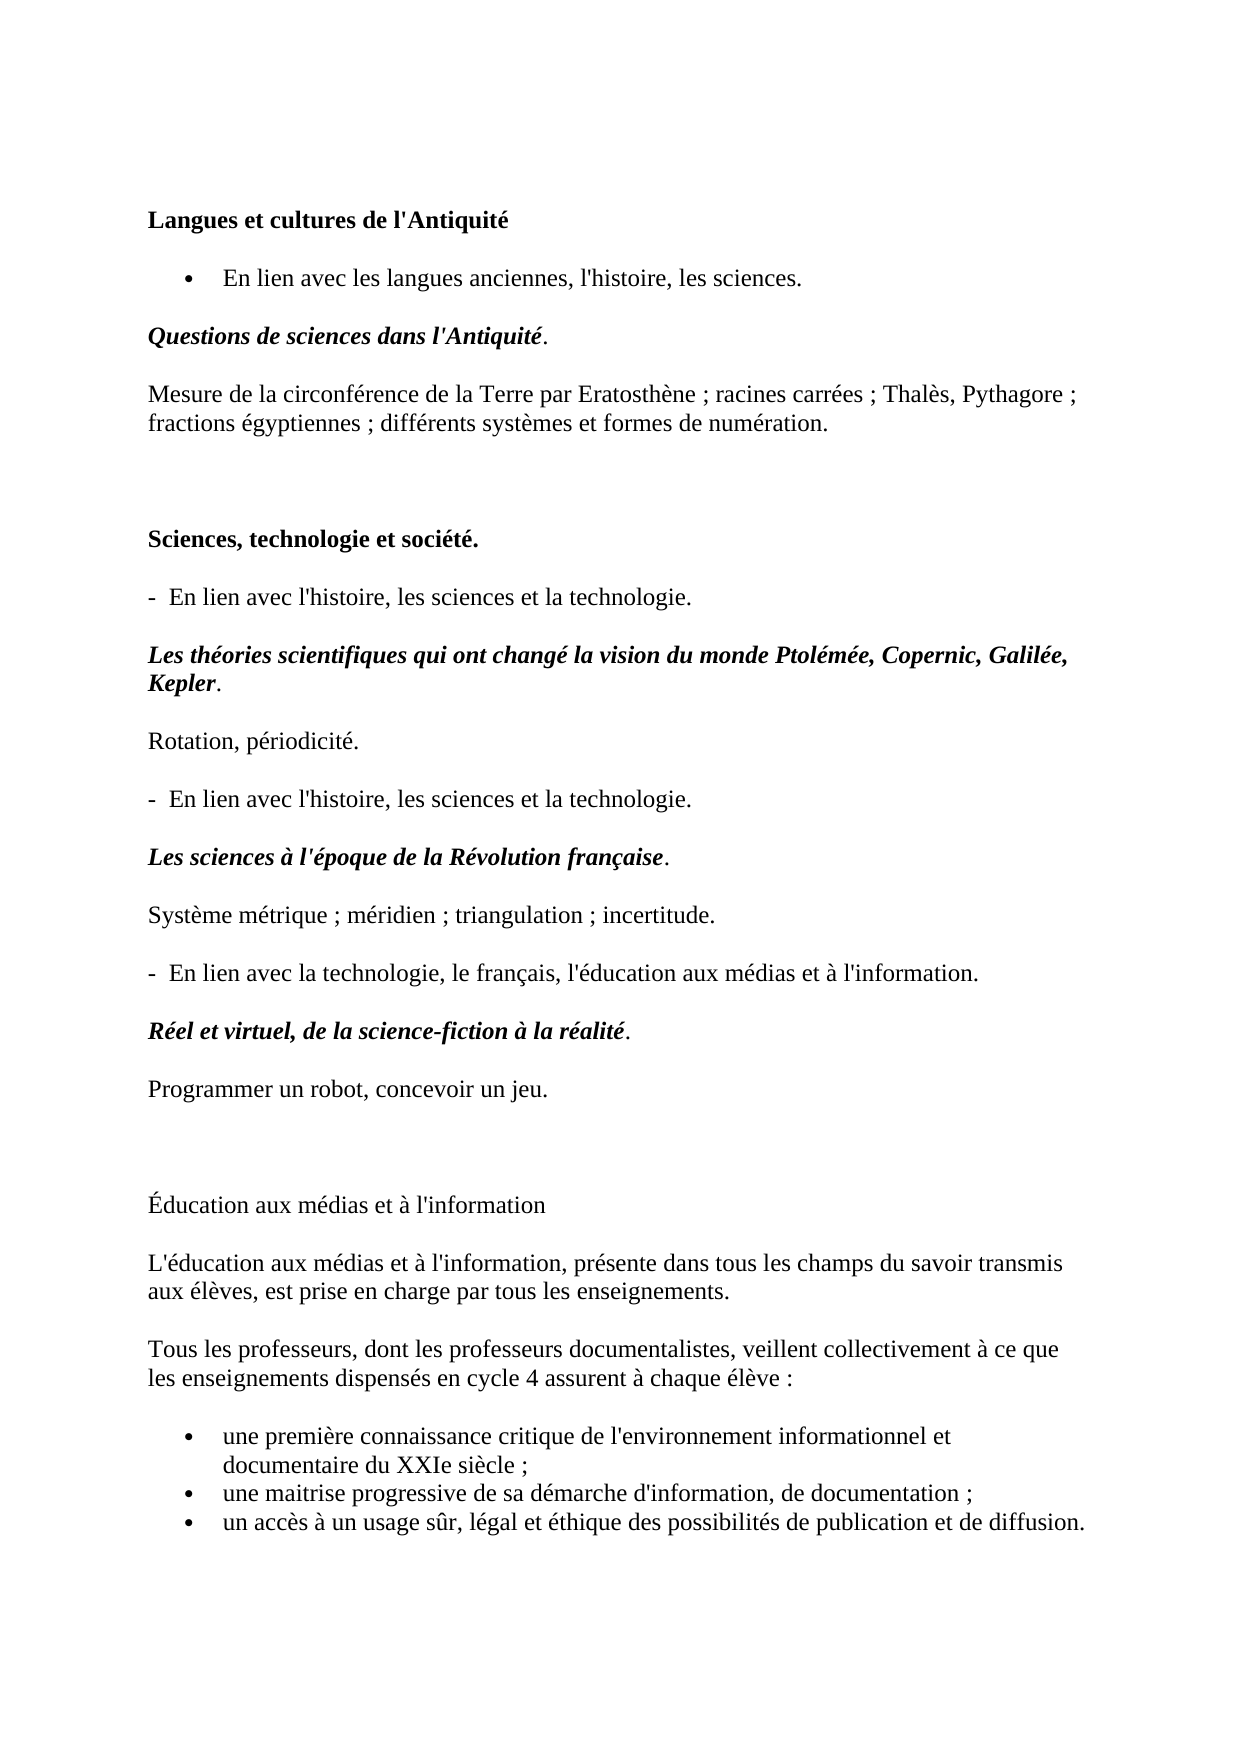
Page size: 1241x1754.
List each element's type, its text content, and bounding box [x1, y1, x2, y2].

list un accès à un usage sûr, légal et éthique des possibilités de publication et de diffusion. [185, 1507, 1093, 1536]
text Tous les professeurs, dont les professeurs documentalistes, veillent collectivement à ce que les enseignements dispensés en cycle 4 assurent à chaque élève : [148, 1334, 1093, 1392]
text Sciences, technologie et société. [148, 524, 1093, 553]
text Langues et cultures de l'Antiquité [148, 206, 1093, 234]
text Les théories scientifiques qui ont changé la vision du monde Ptolémée, Copernic, Galilée, Kepler. [148, 640, 1093, 697]
text Mesure de la circonférence de la Terre par Eratosthène ; racines carrées ; Thalès, Pythagore ; fractions égyptiennes ; différents systèmes et formes de numération. [148, 379, 1093, 437]
text - En lien avec l'histoire, les sciences et la technologie. [148, 582, 1093, 611]
text Réel et virtuel, de la science-fiction à la réalité. [148, 1016, 1093, 1045]
text L'éducation aux médias et à l'information, présente dans tous les champs du savoir transmis aux élèves, est prise en charge par tous les enseignements. [148, 1248, 1093, 1305]
text Éducation aux médias et à l'information [148, 1190, 1093, 1218]
list une première connaissance critique de l'environnement informationnel et documentaire du XXIe siècle ; [185, 1421, 1093, 1478]
text Programmer un robot, concevoir un jeu. [148, 1074, 1093, 1103]
text Questions de sciences dans l'Antiquité. [148, 321, 1093, 350]
list En lien avec les langues anciennes, l'histoire, les sciences. [185, 263, 1093, 292]
list une maitrise progressive de sa démarche d'information, de documentation ; [185, 1478, 1093, 1507]
text Rotation, périodicité. [148, 726, 1093, 755]
text - En lien avec l'histoire, les sciences et la technologie. [148, 784, 1093, 813]
text - En lien avec la technologie, le français, l'éducation aux médias et à l'information. [148, 958, 1093, 987]
text Les sciences à l'époque de la Révolution française. [148, 842, 1093, 871]
text Système métrique ; méridien ; triangulation ; incertitude. [148, 900, 1093, 929]
